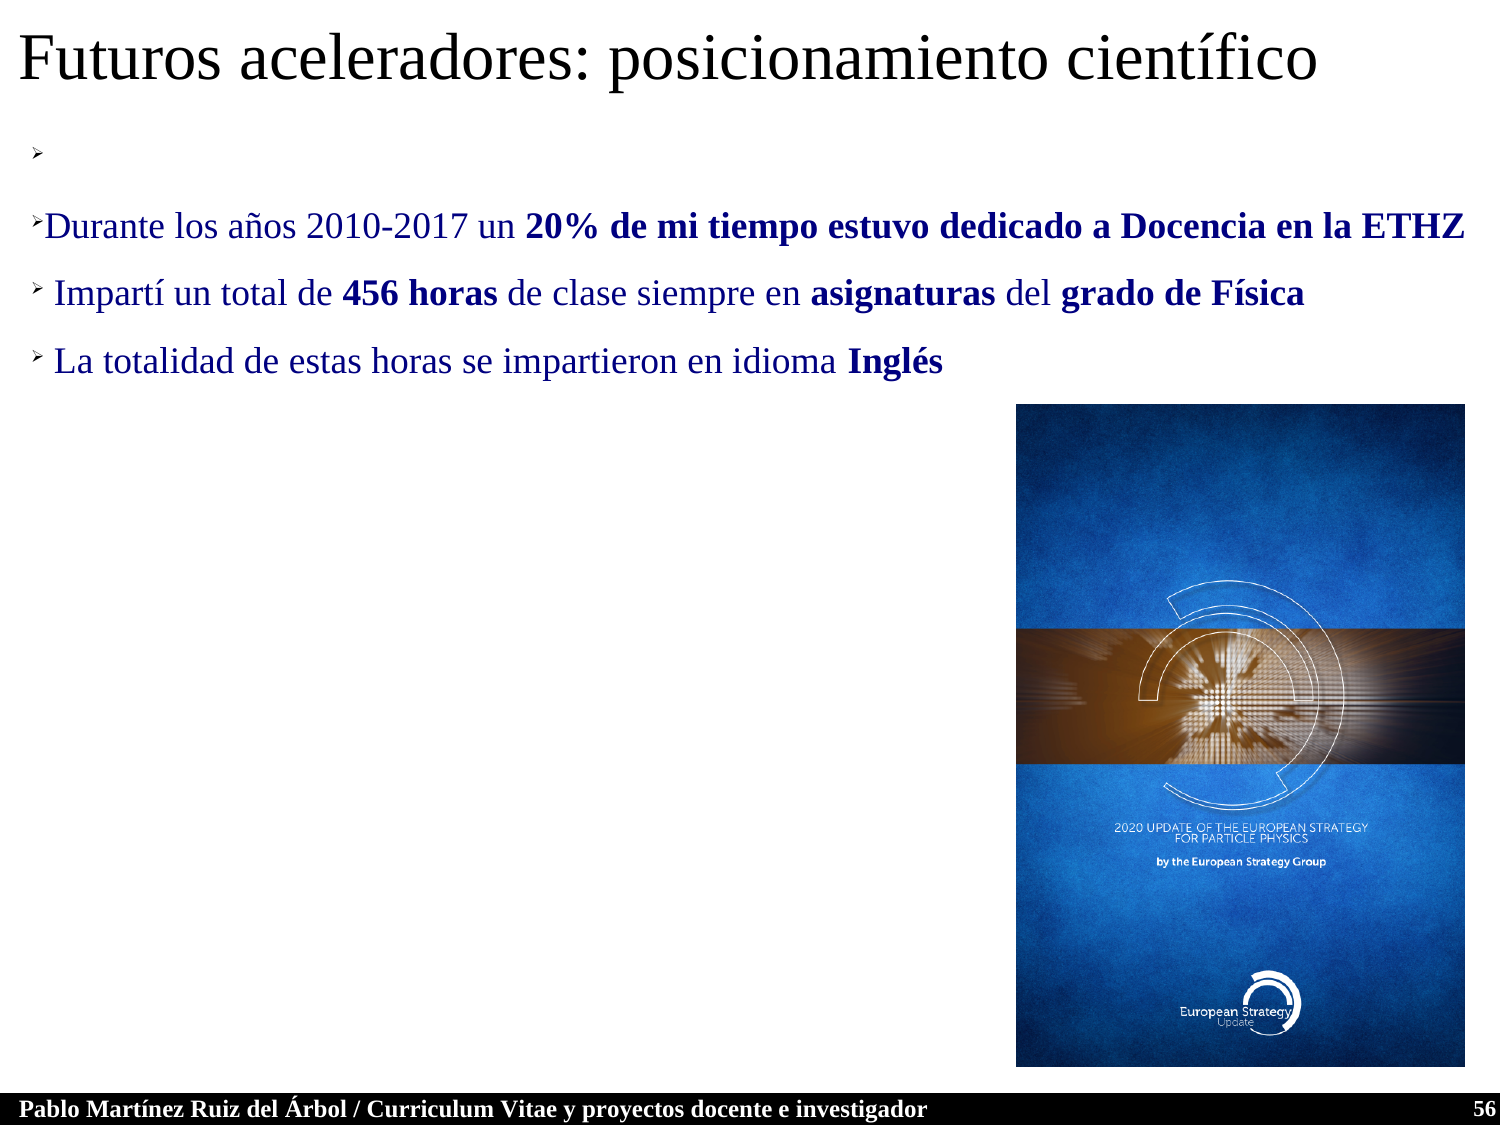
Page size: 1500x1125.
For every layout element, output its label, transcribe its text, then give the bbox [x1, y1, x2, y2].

text_box Futuros aceleradores: posicionamiento científico [0, 3, 1366, 111]
picture [1016, 404, 1465, 1068]
text_box Durante los años 2010-2017 un 20% de mi tiempo estuvo dedicado a Docencia en la ETHZ Impartí un total de 456 horas de clase siempre en asignaturas del grado de Física La totalidad de estas horas se impartieron en idioma Inglés [11, 98, 1500, 279]
